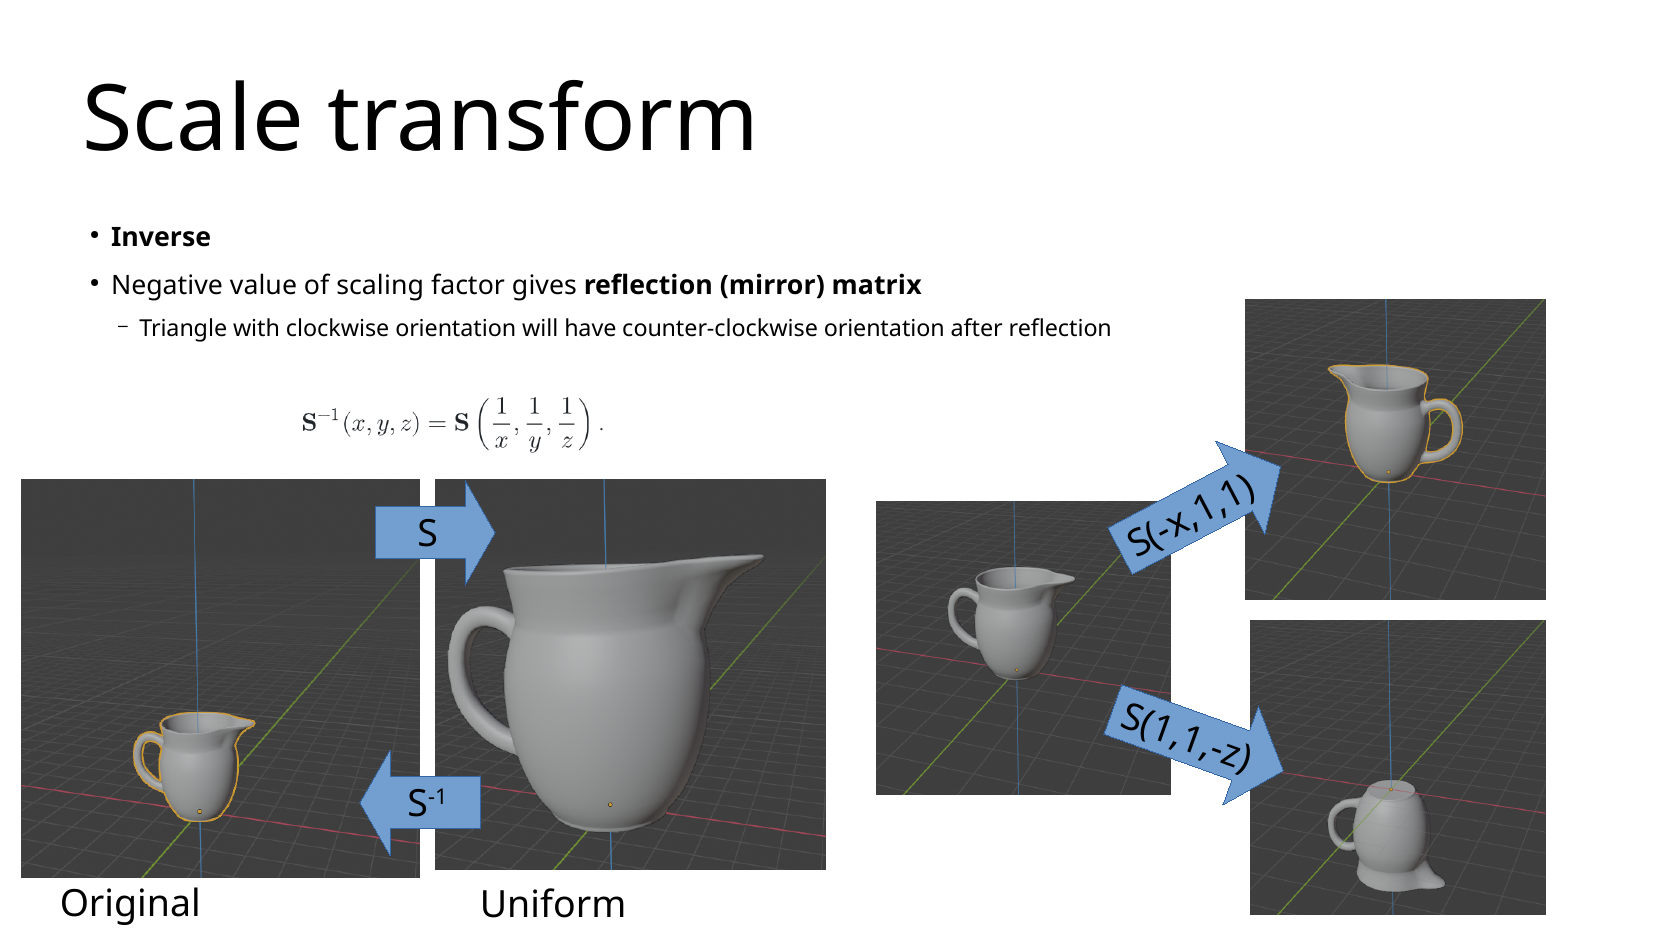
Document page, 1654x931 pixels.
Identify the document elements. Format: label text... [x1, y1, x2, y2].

text_box S(-x,1,1) [1107, 441, 1281, 575]
text_box S-1 [359, 750, 481, 856]
list Inverse Negative value of scaling factor gives reflection (mirror) matrix Triangle with clockwise orientation will have counter-clockwise orientation after reflection [82, 217, 1571, 346]
picture [1245, 299, 1546, 601]
picture [876, 501, 1171, 796]
title Scale transform [82, 37, 1571, 193]
picture [21, 479, 420, 878]
text_box Original [45, 868, 391, 931]
picture [1250, 620, 1546, 916]
picture [435, 479, 826, 871]
picture [285, 389, 616, 462]
text_box S [375, 480, 496, 586]
text_box S(1,1,-z) [1103, 684, 1284, 805]
text_box Uniform [465, 870, 811, 931]
